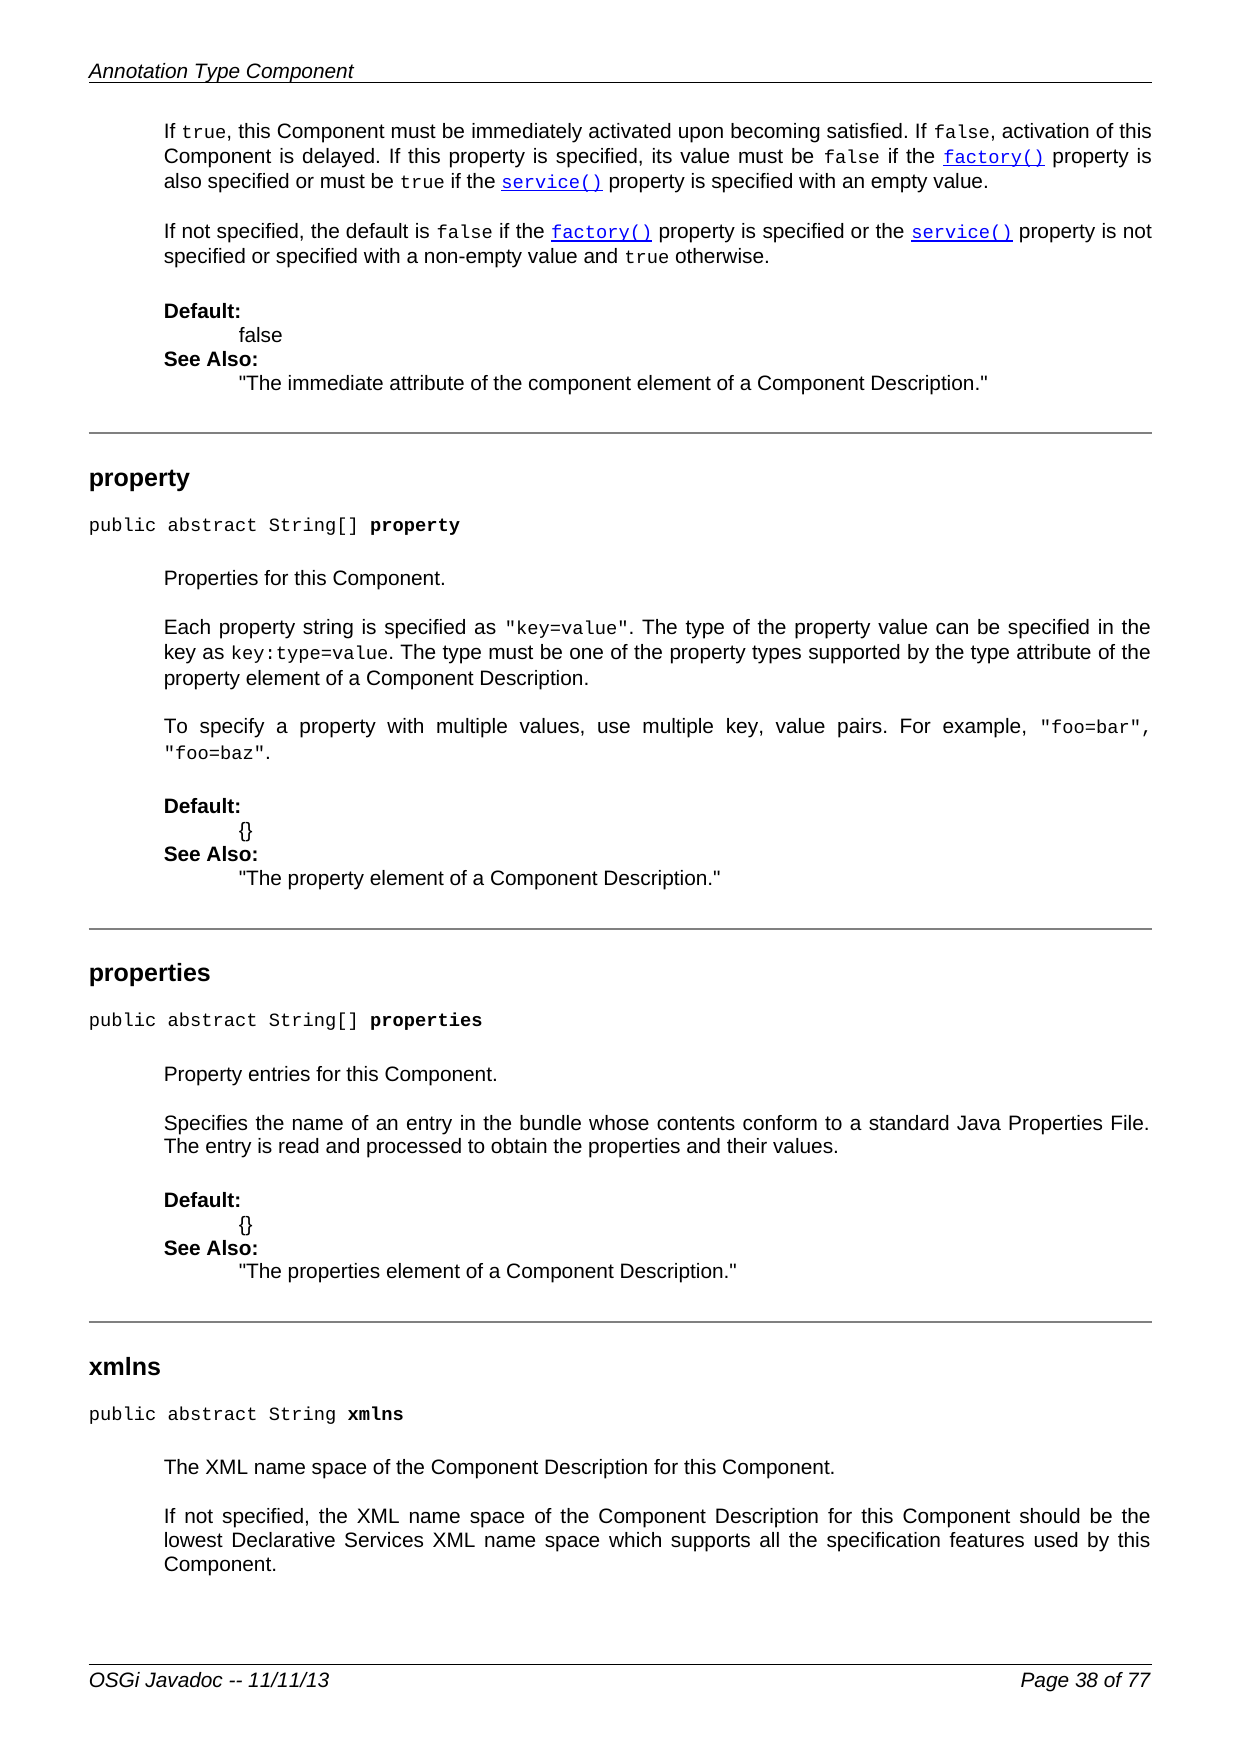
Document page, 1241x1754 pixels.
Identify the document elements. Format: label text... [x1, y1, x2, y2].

subtitle properties [88, 958, 1152, 987]
subtitle xmlns [88, 1351, 1152, 1380]
text "The property element of a Component Description." [238, 866, 1152, 890]
text See Also: [163, 1235, 1152, 1259]
text {} [238, 1211, 1152, 1235]
text public abstract String xmlns [88, 1404, 1152, 1426]
text The XML name space of the Component Description for this Component. [163, 1455, 1152, 1479]
text If not specified, the default is false if the factory() property is specified or the service() property is not specified or specified with a non-empty value and true otherwise. [163, 219, 1152, 269]
text Default: [163, 1187, 1152, 1211]
text Specifies the name of an entry in the bundle whose contents conform to a standard Java Properties File. The entry is read and processed to obtain the properties and their values. [163, 1110, 1152, 1158]
text If true, this Component must be immediately activated upon becoming satisfied. If false, activation of this Component is delayed. If this property is specified, its value must be false if the factory() property is also specified or must be true if the service() property is specified with an empty value. [163, 118, 1152, 194]
text To specify a property with multiple values, use multiple key, value pairs. For example, "foo=bar", "foo=baz". [163, 714, 1152, 765]
subtitle property [88, 463, 1152, 491]
text See Also: [163, 347, 1152, 371]
text Property entries for this Component. [163, 1061, 1152, 1085]
text See Also: [163, 842, 1152, 866]
text public abstract String[] property [88, 516, 1152, 537]
text "The immediate attribute of the component element of a Component Description." [238, 371, 1152, 394]
text {} [238, 818, 1152, 842]
text Default: [163, 299, 1152, 323]
text Each property string is specified as "key=value". The type of the property value can be specified in the key as key:type=value. The type must be one of the property types supported by the type attribute of the property element of a Component Description. [163, 615, 1152, 689]
text public abstract String[] properties [88, 1011, 1152, 1032]
text false [238, 323, 1152, 347]
text If not specified, the XML name space of the Component Description for this Component should be the lowest Declarative Services XML name space which supports all the specification features used by this Component. [163, 1504, 1152, 1576]
text Properties for this Component. [163, 566, 1152, 590]
text "The properties element of a Component Description." [238, 1259, 1152, 1283]
text Default: [163, 794, 1152, 818]
